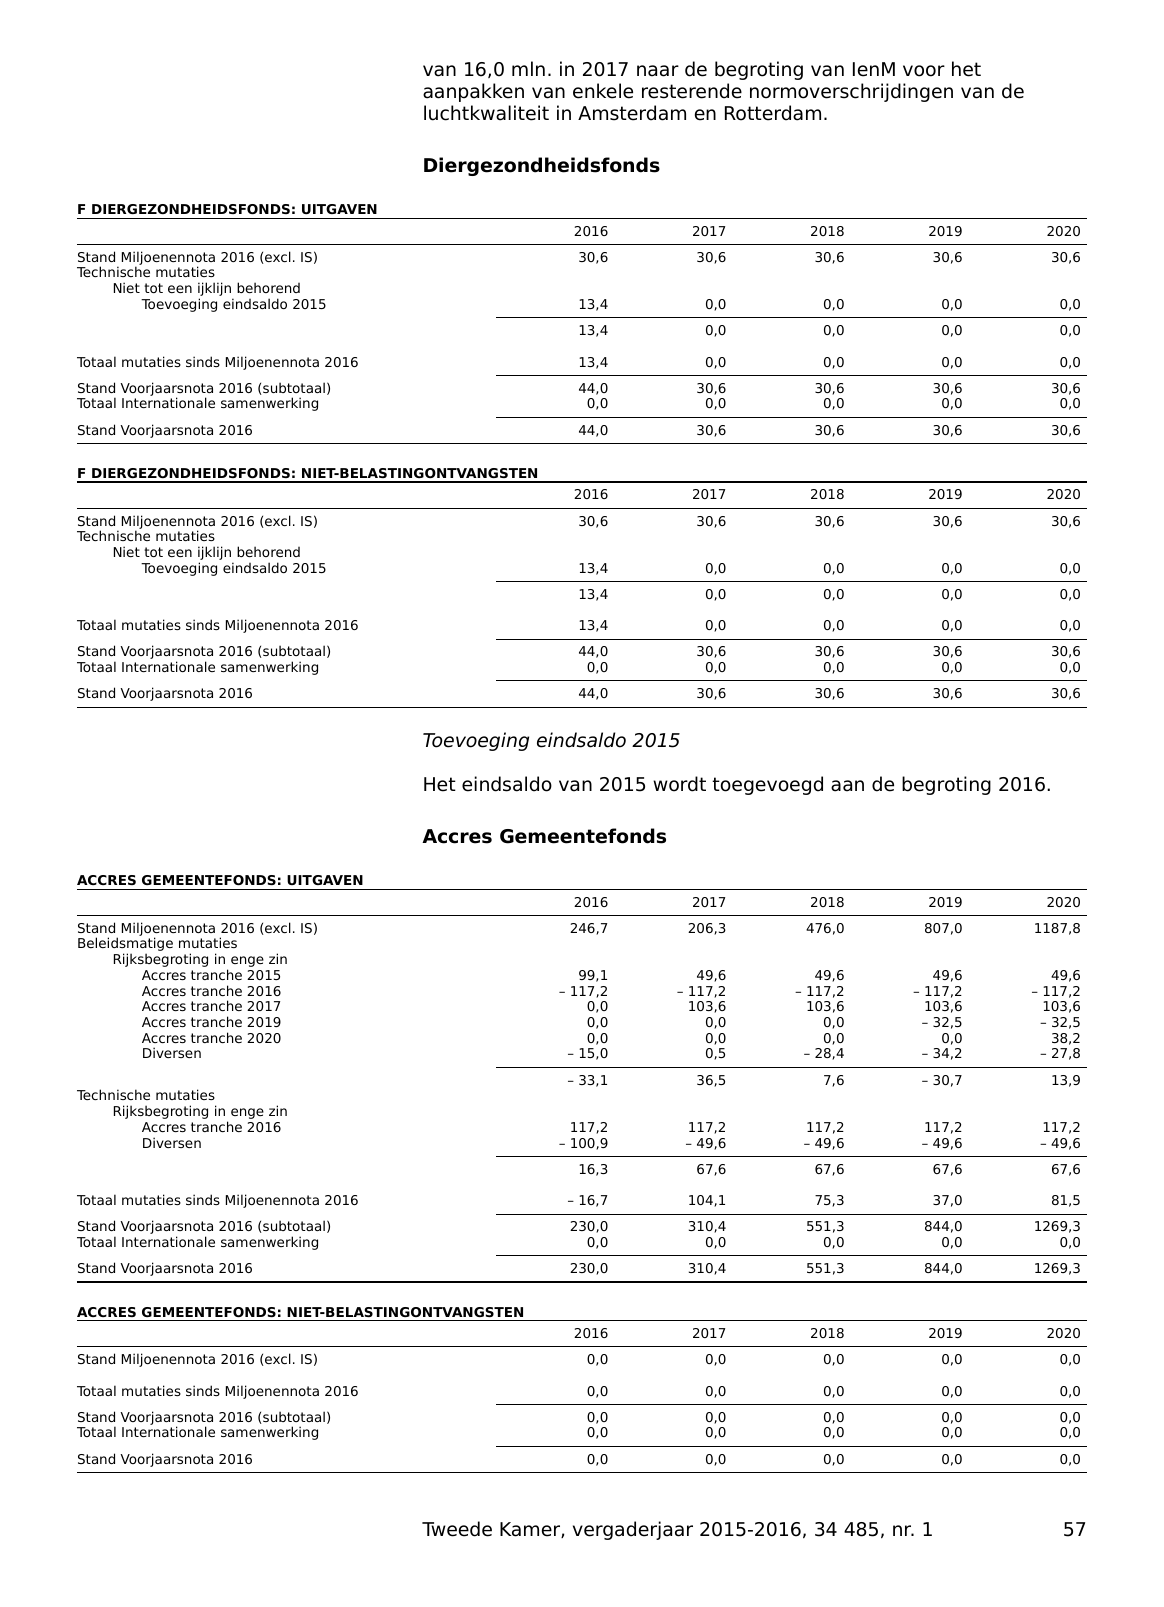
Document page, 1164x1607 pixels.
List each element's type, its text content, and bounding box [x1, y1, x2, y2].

table_cell 1269,3 [969, 1256, 1087, 1281]
table_cell [496, 545, 614, 561]
table_cell 0,0 [969, 660, 1087, 680]
table_cell 30,6 [732, 509, 850, 529]
table_cell [850, 936, 968, 952]
table_cell 117,2 [969, 1120, 1087, 1135]
table_cell 2019 [850, 483, 968, 508]
table_cell 0,0 [969, 318, 1087, 339]
table_cell 103,6 [614, 999, 732, 1015]
table_cell 2018 [732, 1321, 850, 1346]
table_cell [106, 968, 136, 983]
table_header ACCRES GEMEENTEFONDS: UITGAVEN [77, 873, 1087, 889]
table_cell 67,6 [614, 1157, 732, 1177]
table_cell 0,0 [614, 1015, 732, 1031]
table_cell 0,0 [732, 297, 850, 317]
table_cell 99,1 [496, 968, 614, 983]
table_cell 0,0 [969, 582, 1087, 602]
table_cell 0,0 [614, 1347, 732, 1368]
table_cell 30,6 [496, 509, 614, 529]
table_cell 13,9 [969, 1068, 1087, 1088]
table_cell 13,4 [496, 297, 614, 317]
table_cell Totaal mutaties sinds Miljoenennota 2016 [77, 354, 496, 375]
subtitle Diergezondheidsfonds [422, 155, 1087, 177]
table_cell [614, 603, 732, 618]
table_cell [106, 999, 136, 1015]
table_cell 30,6 [732, 640, 850, 660]
table_cell 103,6 [850, 999, 968, 1015]
table_cell 2017 [614, 219, 732, 244]
table_cell [969, 603, 1087, 618]
table_cell 0,0 [732, 1347, 850, 1368]
table_cell – 49,6 [969, 1135, 1087, 1156]
table_cell 0,0 [496, 660, 614, 680]
table_cell Stand Voorjaarsnota 2016 [77, 1446, 496, 1472]
table_cell 67,6 [732, 1157, 850, 1177]
table_cell 0,0 [850, 561, 968, 581]
table_cell [732, 1177, 850, 1193]
table_cell 310,4 [614, 1256, 732, 1281]
table_cell [77, 968, 106, 983]
table_cell [850, 952, 968, 968]
table_cell 117,2 [732, 1120, 850, 1135]
table_cell 30,6 [732, 681, 850, 707]
table_cell [77, 339, 106, 354]
table_cell 44,0 [496, 376, 614, 396]
table_cell [969, 936, 1087, 952]
table_cell Diversen [136, 1135, 496, 1156]
table_cell 81,5 [969, 1193, 1087, 1213]
table_cell [850, 339, 968, 354]
table_cell 30,6 [732, 245, 850, 265]
table_cell [106, 1015, 136, 1031]
table_cell Stand Voorjaarsnota 2016 [77, 417, 496, 443]
table_cell 30,6 [614, 640, 732, 660]
table_cell 30,6 [850, 418, 968, 443]
table_cell Accres tranche 2020 [136, 1031, 496, 1046]
table_cell 0,0 [732, 1235, 850, 1255]
table_cell [77, 281, 106, 297]
table_cell [496, 1104, 614, 1120]
table_cell 0,0 [732, 1405, 850, 1425]
table_cell 103,6 [732, 999, 850, 1015]
table_cell 0,5 [614, 1046, 732, 1067]
table_cell Totaal Internationale samenwerking [77, 396, 496, 417]
table_cell 67,6 [850, 1157, 968, 1177]
table_cell 30,6 [850, 245, 968, 265]
table_cell 30,6 [850, 376, 968, 396]
table_cell 0,0 [496, 1384, 614, 1404]
table_cell 0,0 [732, 1384, 850, 1404]
table_cell 2020 [969, 483, 1087, 508]
table_cell [77, 581, 106, 602]
table_cell 0,0 [496, 396, 614, 417]
table_cell 0,0 [496, 1425, 614, 1446]
table_cell 13,4 [496, 618, 614, 638]
table_cell [106, 1177, 136, 1193]
table_cell [136, 1177, 496, 1193]
table_header F DIERGEZONDHEIDSFONDS: UITGAVEN [77, 202, 1087, 218]
table_cell – 27,8 [969, 1046, 1087, 1067]
table_cell 476,0 [732, 916, 850, 936]
table_cell 30,6 [732, 418, 850, 443]
table_cell 36,5 [614, 1068, 732, 1088]
table_cell 0,0 [850, 318, 968, 339]
table_cell [614, 952, 732, 968]
table_cell 49,6 [614, 968, 732, 983]
table_cell [969, 952, 1087, 968]
table_cell 44,0 [496, 681, 614, 707]
table_cell 0,0 [850, 618, 968, 638]
table_cell [969, 1104, 1087, 1120]
table_cell – 117,2 [732, 984, 850, 999]
table_cell [77, 317, 106, 339]
table_cell Accres tranche 2017 [136, 999, 496, 1015]
table_cell 0,0 [614, 582, 732, 602]
table_cell [136, 1321, 496, 1346]
table_cell 13,4 [496, 354, 614, 375]
table_cell 0,0 [496, 1447, 614, 1472]
table_cell 0,0 [850, 1031, 968, 1046]
table_cell [969, 1088, 1087, 1104]
table_cell 0,0 [614, 1031, 732, 1046]
table_cell – 32,5 [850, 1015, 968, 1031]
table_cell 2018 [732, 219, 850, 244]
table_cell 0,0 [614, 1405, 732, 1425]
table_cell [969, 1177, 1087, 1193]
table_cell 0,0 [732, 582, 850, 602]
table_cell 0,0 [969, 396, 1087, 417]
table_cell 2020 [969, 890, 1087, 915]
table_cell 2016 [496, 483, 614, 508]
table_cell 0,0 [732, 1447, 850, 1472]
table_cell 117,2 [850, 1120, 968, 1135]
table_cell Niet tot een ijklijn behorend [106, 281, 496, 297]
table_cell 2018 [732, 483, 850, 508]
table_cell [136, 1067, 496, 1088]
table_cell 0,0 [732, 561, 850, 581]
table_cell [969, 529, 1087, 545]
table_cell 2017 [614, 1321, 732, 1346]
table_cell [496, 339, 614, 354]
table_cell [850, 281, 968, 297]
table_cell 13,4 [496, 318, 614, 339]
table_cell 0,0 [496, 999, 614, 1015]
table_cell [77, 1321, 106, 1346]
table_cell 0,0 [496, 1347, 614, 1368]
table_cell 13,4 [496, 561, 614, 581]
table_cell 0,0 [732, 660, 850, 680]
table_cell [496, 1368, 614, 1383]
table_cell 117,2 [614, 1120, 732, 1135]
table_cell [969, 339, 1087, 354]
table_cell 30,6 [969, 418, 1087, 443]
table_cell [614, 1368, 732, 1383]
table_cell 1187,8 [969, 916, 1087, 936]
table_cell [732, 339, 850, 354]
table_cell Stand Voorjaarsnota 2016 [77, 1255, 496, 1281]
table_cell [136, 603, 496, 618]
table_cell [106, 1031, 136, 1046]
table_cell [732, 545, 850, 561]
table_cell [77, 483, 106, 508]
table_cell – 33,1 [496, 1068, 614, 1088]
table_cell 67,6 [969, 1157, 1087, 1177]
table_cell 0,0 [969, 618, 1087, 638]
table_cell 0,0 [969, 297, 1087, 317]
subtitle Toevoeging eindsaldo 2015 [422, 730, 1087, 752]
table_cell 30,6 [614, 681, 732, 707]
table_cell Toevoeging eindsaldo 2015 [136, 561, 496, 581]
table_cell Stand Miljoenennota 2016 (excl. IS) [77, 916, 496, 936]
table_cell [106, 890, 136, 915]
table_cell 37,0 [850, 1193, 968, 1213]
table_cell 0,0 [850, 660, 968, 680]
table_cell [77, 545, 106, 561]
table_cell Accres tranche 2015 [136, 968, 496, 983]
table_cell 0,0 [496, 1235, 614, 1255]
table_cell [106, 561, 136, 581]
table_cell [850, 1088, 968, 1104]
table_cell 0,0 [614, 354, 732, 375]
table_cell Accres tranche 2019 [136, 1015, 496, 1031]
table_cell 49,6 [969, 968, 1087, 983]
table_cell [136, 219, 496, 244]
table_cell 0,0 [614, 1235, 732, 1255]
table_cell 2020 [969, 219, 1087, 244]
table_cell – 32,5 [969, 1015, 1087, 1031]
table_cell [614, 1177, 732, 1193]
table_cell [106, 1156, 136, 1177]
table_cell – 117,2 [969, 984, 1087, 999]
table_cell [732, 529, 850, 545]
table_cell [77, 561, 106, 581]
table_cell 0,0 [614, 318, 732, 339]
table_cell Accres tranche 2016 [136, 984, 496, 999]
table_cell Totaal Internationale samenwerking [77, 1425, 496, 1446]
table_cell [614, 1104, 732, 1120]
table_cell 0,0 [850, 582, 968, 602]
table_cell – 49,6 [732, 1135, 850, 1156]
table_cell Stand Voorjaarsnota 2016 (subtotaal) [77, 1404, 496, 1425]
table_cell Totaal Internationale samenwerking [77, 1235, 496, 1255]
table_cell [969, 1368, 1087, 1383]
table_cell 0,0 [969, 1405, 1087, 1425]
table_cell 0,0 [732, 1031, 850, 1046]
table_cell 0,0 [850, 1235, 968, 1255]
table_cell Stand Voorjaarsnota 2016 (subtotaal) [77, 375, 496, 396]
table_cell Totaal mutaties sinds Miljoenennota 2016 [77, 618, 496, 638]
table_cell [77, 219, 106, 244]
table_cell [614, 339, 732, 354]
table_cell [496, 1088, 614, 1104]
table_cell [106, 603, 136, 618]
table_cell [732, 281, 850, 297]
table_cell [77, 1031, 106, 1046]
table_cell 30,6 [732, 376, 850, 396]
table_cell 0,0 [850, 396, 968, 417]
table_cell 0,0 [614, 1425, 732, 1446]
table_header F DIERGEZONDHEIDSFONDS: NIET-BELASTINGONTVANGSTEN [77, 466, 1087, 481]
table_cell Beleidsmatige mutaties [77, 936, 496, 952]
table_cell Niet tot een ijklijn behorend [106, 545, 496, 561]
table_cell [732, 1104, 850, 1120]
table_cell [496, 603, 614, 618]
table_cell 844,0 [850, 1256, 968, 1281]
subtitle Accres Gemeentefonds [422, 826, 1087, 848]
table_cell [77, 999, 106, 1015]
table_cell [77, 984, 106, 999]
table_cell [106, 1368, 136, 1383]
table_cell Technische mutaties [77, 265, 496, 281]
table_cell [969, 265, 1087, 281]
table_cell 0,0 [850, 1384, 968, 1404]
table_cell 0,0 [614, 396, 732, 417]
table_cell 2016 [496, 1321, 614, 1346]
table_cell 0,0 [850, 354, 968, 375]
table_cell – 16,7 [496, 1193, 614, 1213]
table_cell [614, 1088, 732, 1104]
table_cell 0,0 [850, 297, 968, 317]
table_cell 104,1 [614, 1193, 732, 1213]
table_cell [496, 1177, 614, 1193]
table_cell 206,3 [614, 916, 732, 936]
table_cell [969, 545, 1087, 561]
table_cell [732, 1368, 850, 1383]
table_cell [732, 603, 850, 618]
table_cell 0,0 [614, 1384, 732, 1404]
table_cell [106, 483, 136, 508]
table_header ACCRES GEMEENTEFONDS: NIET-BELASTINGONTVANGSTEN [77, 1304, 1087, 1320]
table_cell [106, 984, 136, 999]
table_cell 0,0 [850, 1425, 968, 1446]
table_cell – 117,2 [850, 984, 968, 999]
table_cell 0,0 [969, 1384, 1087, 1404]
table_cell [106, 1120, 136, 1135]
table_cell 30,6 [614, 418, 732, 443]
table_cell Rijksbegroting in enge zin [106, 1104, 496, 1120]
table_cell 30,6 [969, 681, 1087, 707]
table_cell [106, 339, 136, 354]
table_cell 2019 [850, 890, 968, 915]
table_cell 38,2 [969, 1031, 1087, 1046]
table_cell – 117,2 [614, 984, 732, 999]
table_cell [136, 1156, 496, 1177]
table_cell 230,0 [496, 1215, 614, 1235]
table_cell Technische mutaties [77, 1088, 496, 1104]
table_cell 13,4 [496, 582, 614, 602]
table_cell [77, 1368, 106, 1383]
table_cell 30,6 [850, 681, 968, 707]
table_cell [106, 317, 136, 339]
table_cell [136, 317, 496, 339]
table_cell 0,0 [969, 561, 1087, 581]
table_cell 0,0 [969, 1425, 1087, 1446]
table_cell [850, 545, 968, 561]
table_cell [136, 581, 496, 602]
table_cell 103,6 [969, 999, 1087, 1015]
table_cell 0,0 [732, 1015, 850, 1031]
table_cell 30,6 [614, 376, 732, 396]
table_cell [614, 265, 732, 281]
table_cell [77, 603, 106, 618]
table_cell [614, 281, 732, 297]
table_cell Rijksbegroting in enge zin [106, 952, 496, 968]
table_cell – 49,6 [850, 1135, 968, 1156]
table_cell [850, 1104, 968, 1120]
table_cell [496, 265, 614, 281]
table_cell 0,0 [850, 1405, 968, 1425]
table_cell 0,0 [969, 1347, 1087, 1368]
table_cell – 49,6 [614, 1135, 732, 1156]
table_cell 44,0 [496, 418, 614, 443]
table_cell [136, 890, 496, 915]
table_cell – 117,2 [496, 984, 614, 999]
table_cell [850, 529, 968, 545]
table_cell 2019 [850, 219, 968, 244]
table_cell [496, 936, 614, 952]
table_cell [77, 1015, 106, 1031]
table_cell [732, 952, 850, 968]
table_cell [106, 297, 136, 317]
table_cell [136, 1368, 496, 1383]
table_cell 0,0 [969, 1447, 1087, 1472]
table_cell 16,3 [496, 1157, 614, 1177]
table_cell 0,0 [732, 618, 850, 638]
table_cell [496, 952, 614, 968]
table_cell [77, 1135, 106, 1156]
table_cell [77, 297, 106, 317]
table_cell 0,0 [614, 660, 732, 680]
table_cell 246,7 [496, 916, 614, 936]
table_cell – 30,7 [850, 1068, 968, 1088]
table_cell 49,6 [850, 968, 968, 983]
table_cell [732, 1088, 850, 1104]
table_cell – 28,4 [732, 1046, 850, 1067]
table_cell [77, 1177, 106, 1193]
table_cell 30,6 [614, 509, 732, 529]
table_cell 230,0 [496, 1256, 614, 1281]
table_cell [106, 1135, 136, 1156]
table_cell 2016 [496, 890, 614, 915]
table_cell [496, 281, 614, 297]
table_cell 75,3 [732, 1193, 850, 1213]
table_cell Totaal mutaties sinds Miljoenennota 2016 [77, 1384, 496, 1404]
table_cell 0,0 [496, 1031, 614, 1046]
table_cell [850, 1368, 968, 1383]
table_cell 30,6 [850, 640, 968, 660]
table_cell 0,0 [614, 561, 732, 581]
table_cell [614, 529, 732, 545]
table_cell – 34,2 [850, 1046, 968, 1067]
table_cell [969, 281, 1087, 297]
table_cell 2020 [969, 1321, 1087, 1346]
table_cell 1269,3 [969, 1215, 1087, 1235]
table_cell [106, 581, 136, 602]
table_cell [496, 529, 614, 545]
table_cell 2017 [614, 483, 732, 508]
table_cell [136, 483, 496, 508]
table_cell [850, 265, 968, 281]
text Het eindsaldo van 2015 wordt toegevoegd aan de begroting 2016. [422, 774, 1087, 796]
table_cell 0,0 [496, 1405, 614, 1425]
table_cell 30,6 [969, 640, 1087, 660]
table_cell [614, 936, 732, 952]
table_cell 0,0 [969, 354, 1087, 375]
table_cell 49,6 [732, 968, 850, 983]
table_cell 30,6 [969, 376, 1087, 396]
table_cell 807,0 [850, 916, 968, 936]
table_cell [106, 1067, 136, 1088]
table_cell [732, 265, 850, 281]
table_cell 2016 [496, 219, 614, 244]
table_cell 0,0 [850, 1347, 968, 1368]
table_cell 0,0 [496, 1015, 614, 1031]
table_cell 0,0 [969, 1235, 1087, 1255]
table_cell [77, 890, 106, 915]
table_cell Stand Voorjaarsnota 2016 [77, 680, 496, 707]
table_cell [77, 1104, 106, 1120]
table_cell Totaal Internationale samenwerking [77, 660, 496, 680]
table_cell Technische mutaties [77, 529, 496, 545]
table_cell [850, 1177, 968, 1193]
table_cell [850, 603, 968, 618]
table_cell [77, 1156, 106, 1177]
table_cell 551,3 [732, 1256, 850, 1281]
table_cell – 15,0 [496, 1046, 614, 1067]
table_cell 2017 [614, 890, 732, 915]
table_cell 310,4 [614, 1215, 732, 1235]
table_cell 0,0 [850, 1447, 968, 1472]
table_cell 30,6 [496, 245, 614, 265]
table_cell – 100,9 [496, 1135, 614, 1156]
table_cell 0,0 [614, 618, 732, 638]
table_cell Stand Voorjaarsnota 2016 (subtotaal) [77, 639, 496, 660]
table_cell 0,0 [732, 354, 850, 375]
table_cell [77, 1120, 106, 1135]
table_cell Totaal mutaties sinds Miljoenennota 2016 [77, 1193, 496, 1213]
table_cell Diversen [136, 1046, 496, 1067]
text van 16,0 mln. in 2017 naar de begroting van IenM voor het aanpakken van enkele resterende normoverschrijdingen van de luchtkwaliteit in Amsterdam en Rotterdam. [422, 59, 1087, 125]
table_cell 551,3 [732, 1215, 850, 1235]
table_cell 0,0 [732, 1425, 850, 1446]
table_cell 30,6 [969, 509, 1087, 529]
table_cell 117,2 [496, 1120, 614, 1135]
table_cell [106, 1321, 136, 1346]
table_cell Stand Miljoenennota 2016 (excl. IS) [77, 509, 496, 529]
table_cell [106, 1046, 136, 1067]
table_cell Stand Miljoenennota 2016 (excl. IS) [77, 1347, 496, 1368]
table_cell 2018 [732, 890, 850, 915]
table_cell 0,0 [732, 318, 850, 339]
table_cell Accres tranche 2016 [136, 1120, 496, 1135]
table_cell [77, 1046, 106, 1067]
table_cell [136, 339, 496, 354]
table_cell [106, 219, 136, 244]
table_cell [614, 545, 732, 561]
table_cell 2019 [850, 1321, 968, 1346]
table_cell [77, 952, 106, 968]
table_cell 44,0 [496, 640, 614, 660]
table_cell Stand Voorjaarsnota 2016 (subtotaal) [77, 1214, 496, 1235]
table_cell 844,0 [850, 1215, 968, 1235]
table_cell [732, 936, 850, 952]
table_cell 0,0 [614, 297, 732, 317]
table_cell Toevoeging eindsaldo 2015 [136, 297, 496, 317]
table_cell Stand Miljoenennota 2016 (excl. IS) [77, 245, 496, 265]
table_cell 0,0 [732, 396, 850, 417]
table_cell 0,0 [614, 1447, 732, 1472]
table_cell 30,6 [614, 245, 732, 265]
table_cell 7,6 [732, 1068, 850, 1088]
table_cell 30,6 [969, 245, 1087, 265]
table_cell [77, 1067, 106, 1088]
table_cell 30,6 [850, 509, 968, 529]
